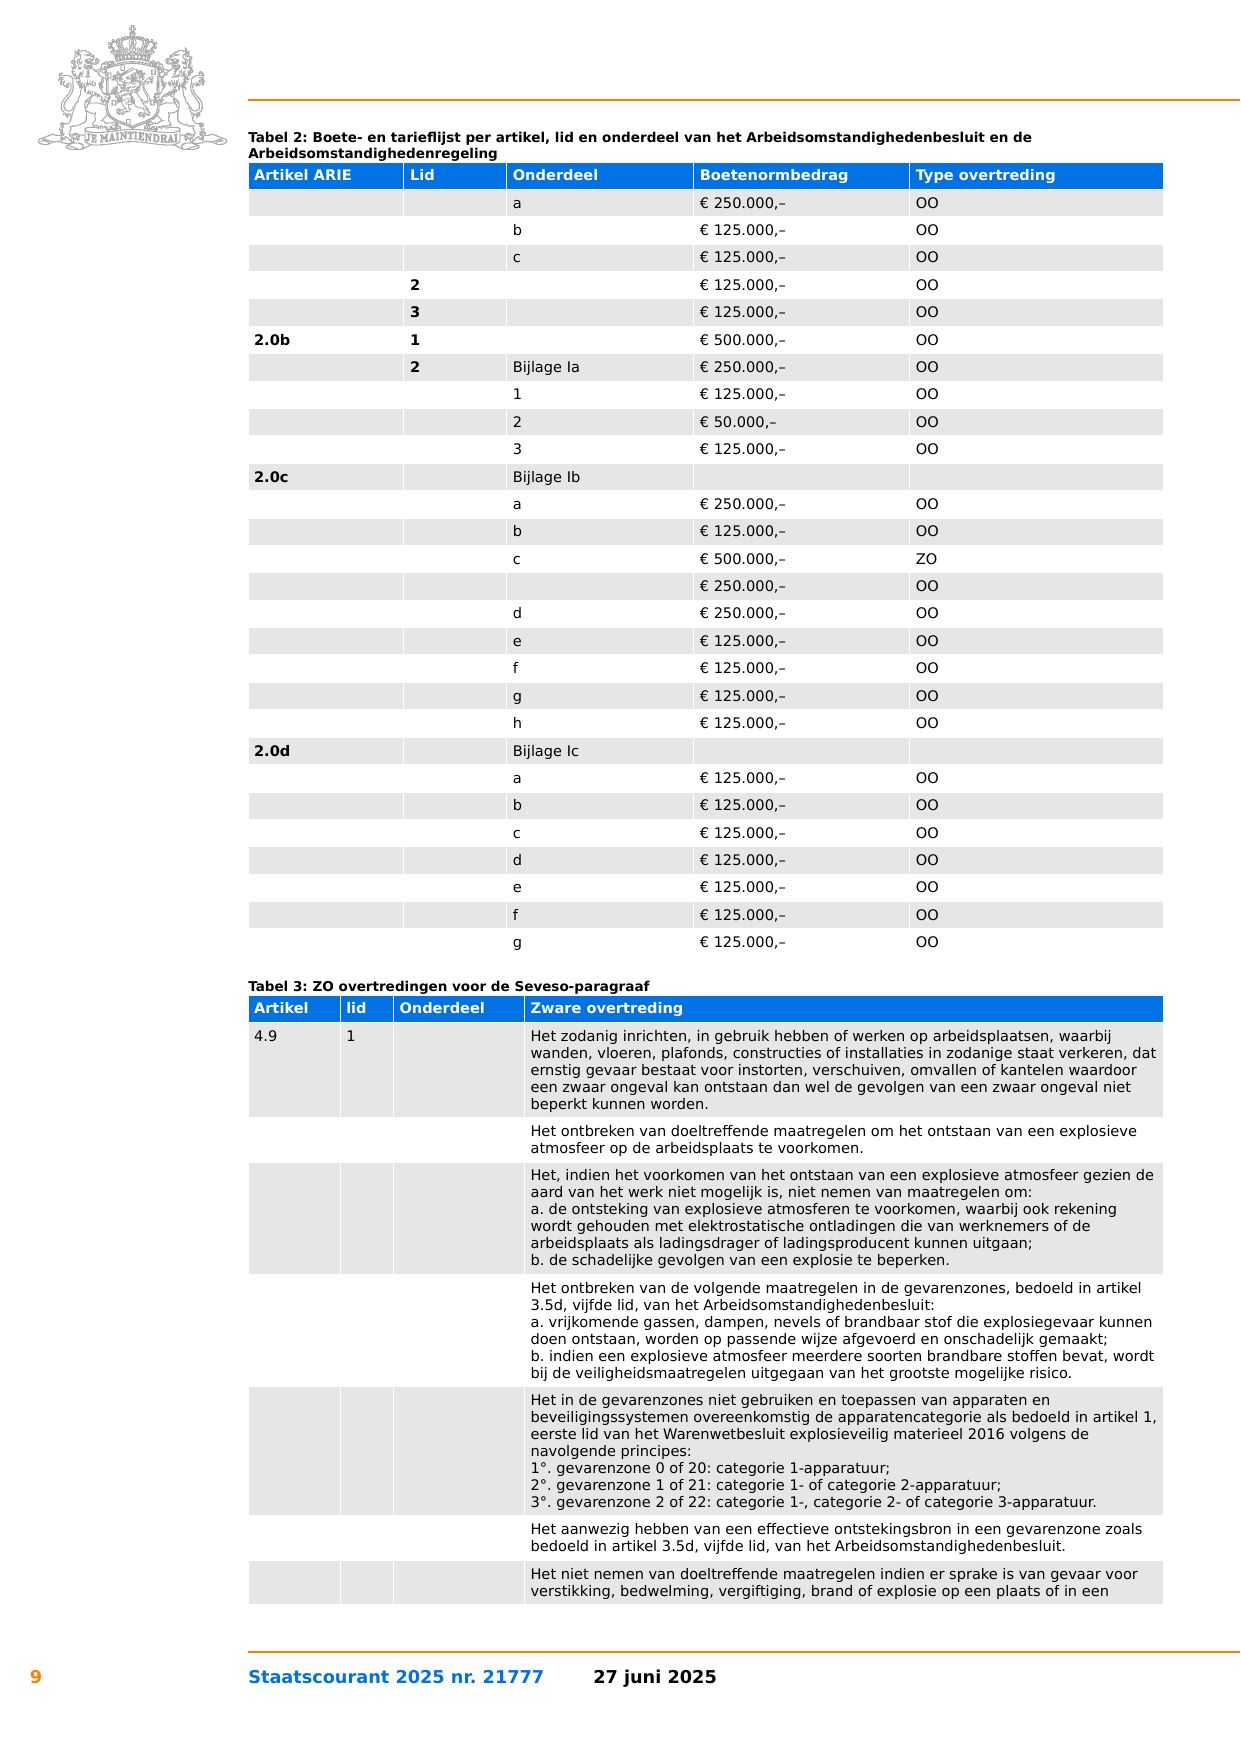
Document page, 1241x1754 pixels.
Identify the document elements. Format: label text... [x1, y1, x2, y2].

table_cell c [507, 820, 693, 846]
table_cell [341, 1387, 393, 1515]
table_cell Artikel ARIE [249, 163, 403, 189]
table_cell [249, 409, 403, 435]
table_cell [507, 272, 693, 298]
table_cell OO [910, 519, 1163, 545]
table_cell f [507, 656, 693, 682]
table_cell [249, 519, 403, 545]
table_cell € 125.000,– [694, 272, 909, 298]
table_cell [249, 573, 403, 600]
table_cell OO [910, 354, 1163, 381]
table_cell [249, 1163, 340, 1274]
table_cell [249, 1387, 340, 1515]
table_cell [341, 1118, 393, 1162]
table_cell a [507, 491, 693, 517]
table_cell 2 [404, 354, 506, 381]
picture [38, 25, 227, 150]
table_cell [249, 820, 403, 846]
table_header Tabel 3: ZO overtredingen voor de Seveso-paragraaf [248, 979, 1163, 994]
table_cell OO [910, 793, 1163, 819]
table_cell a [507, 765, 693, 791]
table_cell € 50.000,– [694, 409, 909, 435]
table_cell 2 [404, 272, 506, 298]
table_cell [507, 573, 693, 600]
table_cell [404, 738, 506, 764]
table_cell [249, 1561, 340, 1604]
table_cell [507, 327, 693, 353]
table_cell € 250.000,– [694, 190, 909, 216]
table_cell [249, 217, 403, 243]
table_cell [249, 1118, 340, 1162]
table_cell € 125.000,– [694, 628, 909, 654]
table_cell € 125.000,– [694, 875, 909, 901]
table_cell 2.0b [249, 327, 403, 353]
table_cell g [507, 930, 693, 956]
table_cell [341, 1516, 393, 1560]
table_cell [694, 464, 909, 490]
table_cell OO [910, 656, 1163, 682]
table_cell [249, 683, 403, 709]
table_cell € 125.000,– [694, 519, 909, 545]
table_cell [404, 491, 506, 517]
table_cell Type overtreding [910, 163, 1163, 189]
table_cell [507, 299, 693, 326]
table_cell [249, 1275, 340, 1386]
table_cell [404, 875, 506, 901]
table_cell € 250.000,– [694, 354, 909, 381]
table_cell OO [910, 272, 1163, 298]
table_cell 1 [341, 1023, 393, 1117]
table_cell [394, 1387, 524, 1515]
table_cell [249, 847, 403, 874]
table_cell [249, 793, 403, 819]
table_cell 1 [507, 382, 693, 408]
table_cell Lid [404, 163, 506, 189]
table_cell [249, 601, 403, 627]
table_cell b [507, 519, 693, 545]
table_cell [694, 738, 909, 764]
table_cell Het zodanig inrichten, in gebruik hebben of werken op arbeidsplaatsen, waarbij wanden, vloeren, plafonds, constructies of installaties in zodanige staat verkeren, dat ernstig gevaar bestaat voor instorten, verschuiven, omvallen of kantelen waardoor een zwaar ongeval kan ontstaan dan wel de gevolgen van een zwaar ongeval niet beperkt kunnen worden. [525, 1023, 1163, 1117]
table_cell e [507, 875, 693, 901]
table_cell OO [910, 601, 1163, 627]
table_cell Het aanwezig hebben van een effectieve ontstekingsbron in een gevarenzone zoals bedoeld in artikel 3.5d, vijfde lid, van het Arbeidsomstandighedenbesluit. [525, 1516, 1163, 1560]
table_cell h [507, 710, 693, 737]
table_cell € 500.000,– [694, 327, 909, 353]
table_cell OO [910, 491, 1163, 517]
table_header Tabel 2: Boete- en tarieflijst per artikel, lid en onderdeel van het Arbeidsomstandighedenbesluit en de Arbeidsomstandighedenregeling [248, 130, 1163, 161]
table_cell [249, 875, 403, 901]
table_cell € 125.000,– [694, 765, 909, 791]
table_cell g [507, 683, 693, 709]
table_cell Het, indien het voorkomen van het ontstaan van een explosieve atmosfeer gezien de aard van het werk niet mogelijk is, niet nemen van maatregelen om: a. de ontsteking van explosieve atmosferen te voorkomen, waarbij ook rekening wordt gehouden met elektrostatische ontladingen die van werknemers of de arbeidsplaats als ladingsdrager of ladingsproducent kunnen uitgaan; b. de schadelijke gevolgen van een explosie te beperken. [525, 1163, 1163, 1274]
table_cell [910, 738, 1163, 764]
table_cell [404, 546, 506, 572]
table_cell [394, 1516, 524, 1560]
table_cell OO [910, 902, 1163, 928]
table_cell OO [910, 875, 1163, 901]
table_cell e [507, 628, 693, 654]
table_cell [249, 299, 403, 326]
table_cell € 125.000,– [694, 847, 909, 874]
table_cell OO [910, 245, 1163, 271]
table_cell Het ontbreken van doeltreffende maatregelen om het ontstaan van een explosieve atmosfeer op de arbeidsplaats te voorkomen. [525, 1118, 1163, 1162]
table_cell [404, 902, 506, 928]
table_cell Artikel [249, 996, 340, 1022]
table_cell OO [910, 409, 1163, 435]
table_cell OO [910, 573, 1163, 600]
table_cell 4.9 [249, 1023, 340, 1117]
table_cell [341, 1163, 393, 1274]
table_cell Het ontbreken van de volgende maatregelen in de gevarenzones, bedoeld in artikel 3.5d, vijfde lid, van het Arbeidsomstandighedenbesluit: a. vrijkomende gassen, dampen, nevels of brandbaar stof die explosiegevaar kunnen doen ontstaan, worden op passende wijze afgevoerd en onschadelijk gemaakt; b. indien een explosieve atmosfeer meerdere soorten brandbare stoffen bevat, wordt bij de veiligheidsmaatregelen uitgegaan van het grootste mogelijke risico. [525, 1275, 1163, 1386]
table_cell OO [910, 820, 1163, 846]
table_cell € 125.000,– [694, 656, 909, 682]
table_cell [394, 1023, 524, 1117]
table_cell b [507, 793, 693, 819]
table_cell 2.0d [249, 738, 403, 764]
table_cell [404, 382, 506, 408]
table_cell € 250.000,– [694, 601, 909, 627]
table_cell [404, 683, 506, 709]
table_cell OO [910, 710, 1163, 737]
table_cell [341, 1275, 393, 1386]
table_cell 3 [507, 436, 693, 463]
table_cell OO [910, 847, 1163, 874]
table_cell [249, 546, 403, 572]
table_cell [249, 491, 403, 517]
table_cell OO [910, 327, 1163, 353]
table_cell [249, 245, 403, 271]
table_cell € 125.000,– [694, 930, 909, 956]
table_cell [404, 765, 506, 791]
table_cell € 125.000,– [694, 436, 909, 463]
table_cell [394, 1118, 524, 1162]
table_cell [404, 930, 506, 956]
table_cell OO [910, 299, 1163, 326]
table_cell € 125.000,– [694, 820, 909, 846]
table_cell [394, 1163, 524, 1274]
table_cell [249, 436, 403, 463]
table_cell [394, 1275, 524, 1386]
table_cell [404, 409, 506, 435]
table_cell Zware overtreding [525, 996, 1163, 1022]
table_cell [404, 464, 506, 490]
table_cell [404, 245, 506, 271]
table_cell [404, 217, 506, 243]
table_cell [249, 1516, 340, 1560]
table_cell € 125.000,– [694, 902, 909, 928]
table_cell [249, 272, 403, 298]
table_cell Onderdeel [394, 996, 524, 1022]
table_cell Onderdeel [507, 163, 693, 189]
table_cell lid [341, 996, 393, 1022]
table_cell [249, 930, 403, 956]
table_cell Boetenormbedrag [694, 163, 909, 189]
table_cell ZO [910, 546, 1163, 572]
table_cell OO [910, 765, 1163, 791]
table_cell € 125.000,– [694, 683, 909, 709]
table_cell € 125.000,– [694, 217, 909, 243]
table_cell a [507, 190, 693, 216]
table_cell 1 [404, 327, 506, 353]
table_cell [249, 628, 403, 654]
table_cell [341, 1561, 393, 1604]
table_cell [404, 190, 506, 216]
table_cell [249, 190, 403, 216]
table_cell € 125.000,– [694, 299, 909, 326]
table_cell [249, 656, 403, 682]
table_cell d [507, 847, 693, 874]
table_cell € 125.000,– [694, 710, 909, 737]
table_cell € 250.000,– [694, 491, 909, 517]
table_cell [404, 601, 506, 627]
table_cell b [507, 217, 693, 243]
table_cell c [507, 245, 693, 271]
table_cell [910, 464, 1163, 490]
table_cell [404, 436, 506, 463]
table_cell OO [910, 436, 1163, 463]
table_cell d [507, 601, 693, 627]
table_cell € 125.000,– [694, 793, 909, 819]
table_cell € 125.000,– [694, 245, 909, 271]
table_cell [249, 354, 403, 381]
table_cell 3 [404, 299, 506, 326]
table_cell [404, 820, 506, 846]
table_cell OO [910, 930, 1163, 956]
table_cell [404, 628, 506, 654]
table_cell OO [910, 382, 1163, 408]
table_cell OO [910, 217, 1163, 243]
table_cell Bijlage Ia [507, 354, 693, 381]
table_cell € 125.000,– [694, 382, 909, 408]
table_cell [249, 382, 403, 408]
table_cell Het in de gevarenzones niet gebruiken en toepassen van apparaten en beveiligingssystemen overeenkomstig de apparatencategorie als bedoeld in artikel 1, eerste lid van het Warenwetbesluit explosieveilig materieel 2016 volgens de navolgende principes: 1°. gevarenzone 0 of 20: categorie 1-apparatuur; 2°. gevarenzone 1 of 21: categorie 1- of categorie 2-apparatuur; 3°. gevarenzone 2 of 22: categorie 1-, categorie 2- of categorie 3-apparatuur. [525, 1387, 1163, 1515]
table_cell [404, 710, 506, 737]
table_cell € 500.000,– [694, 546, 909, 572]
table_cell Bijlage Ic [507, 738, 693, 764]
table_cell OO [910, 683, 1163, 709]
table_cell 2 [507, 409, 693, 435]
table_cell 2.0c [249, 464, 403, 490]
table_cell [249, 765, 403, 791]
table_cell OO [910, 628, 1163, 654]
table_cell Het niet nemen van doeltreffende maatregelen indien er sprake is van gevaar voor verstikking, bedwelming, vergiftiging, brand of explosie op een plaats of in een [525, 1561, 1163, 1604]
table_cell [404, 573, 506, 600]
table_cell [249, 902, 403, 928]
table_cell [404, 847, 506, 874]
table_cell Bijlage Ib [507, 464, 693, 490]
table_cell OO [910, 190, 1163, 216]
table_cell c [507, 546, 693, 572]
table_cell f [507, 902, 693, 928]
table_cell [404, 519, 506, 545]
table_cell [404, 793, 506, 819]
table_cell [394, 1561, 524, 1604]
table_cell [249, 710, 403, 737]
table_cell € 250.000,– [694, 573, 909, 600]
table_cell [404, 656, 506, 682]
